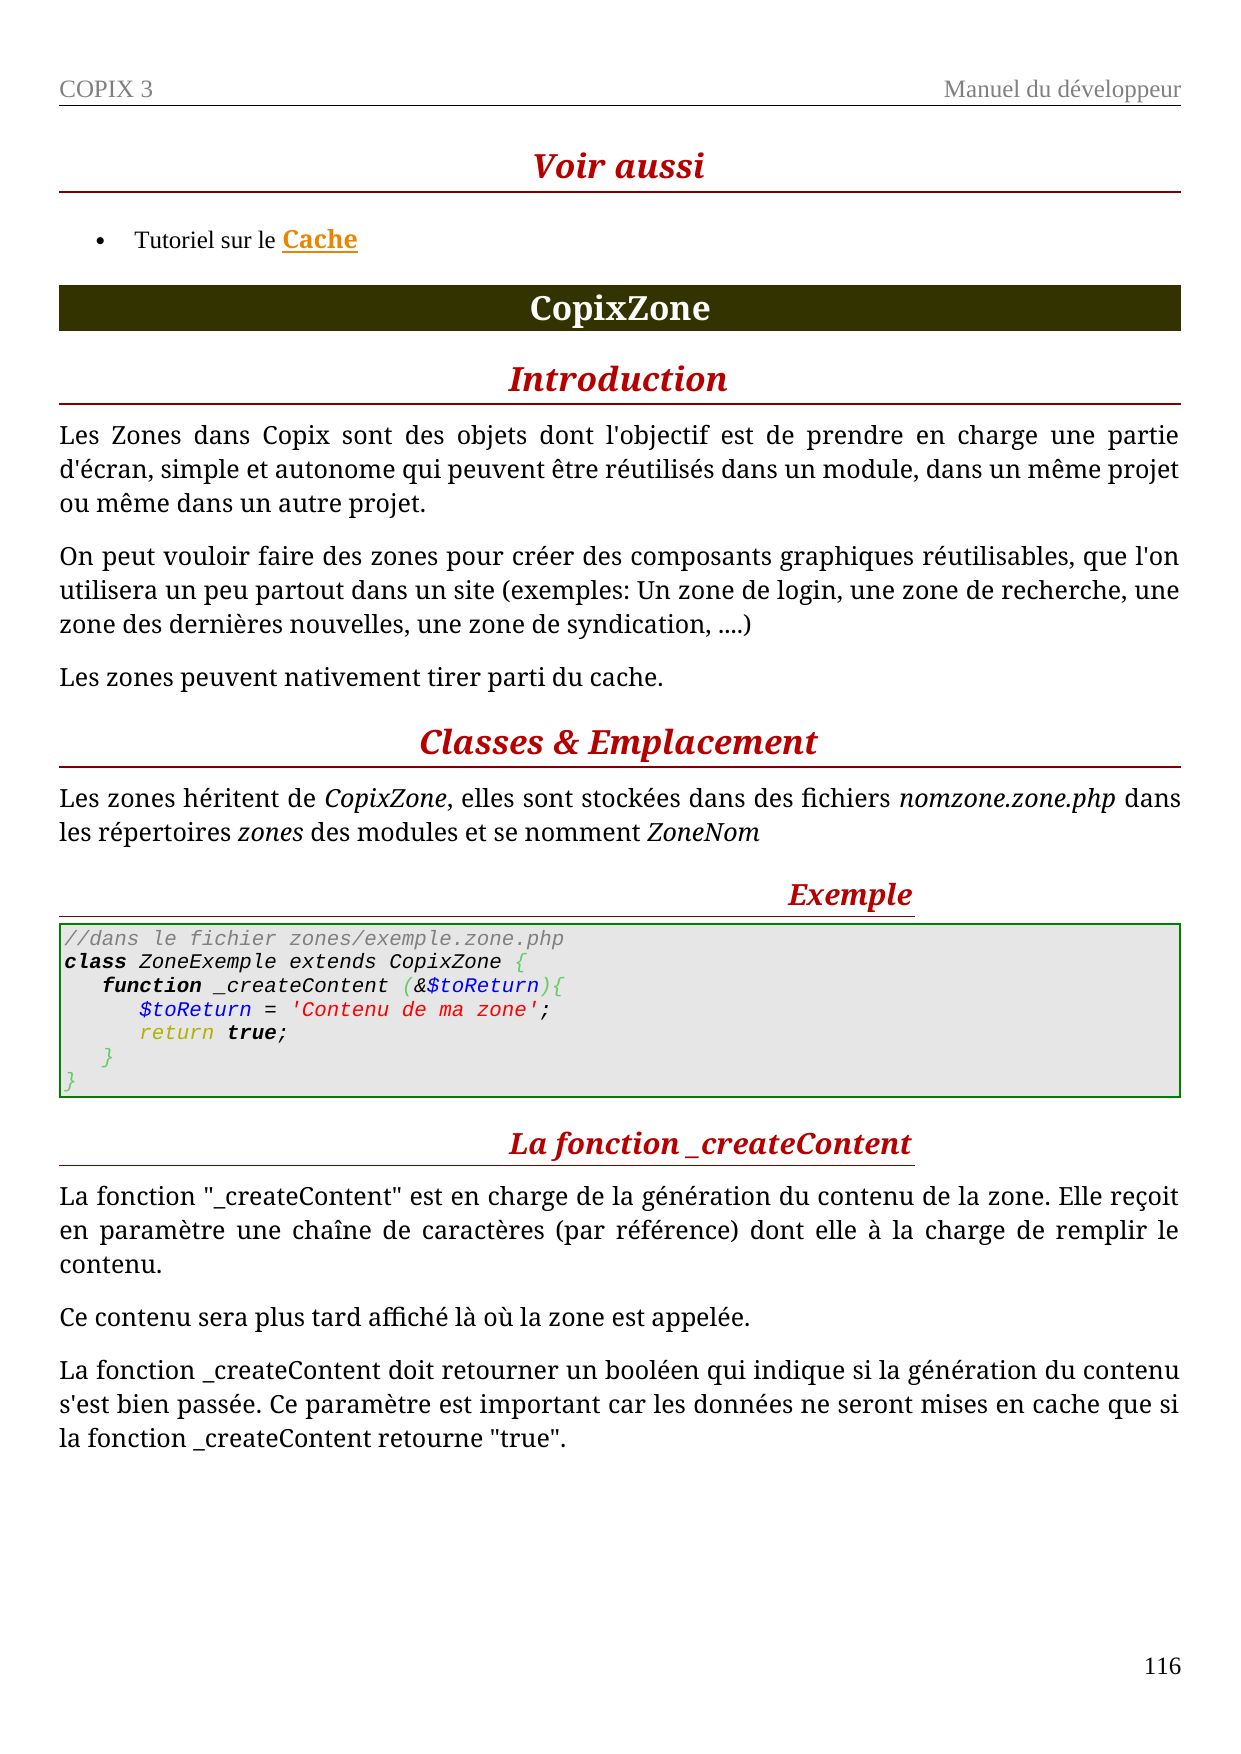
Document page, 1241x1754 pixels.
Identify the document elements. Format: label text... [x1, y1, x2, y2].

text On peut vouloir faire des zones pour créer des composants graphiques réutilisables, que l'on utilisera un peu partout dans un site (exemples: Un zone de login, une zone de recherche, une zone des dernières nouvelles, une zone de syndication, ....) [59, 538, 1181, 641]
text function _createContent (&$toReturn){ [61, 970, 1179, 994]
text Les zones héritent de CopixZone, elles sont stockées dans des fichiers nomzone.zone.php dans les répertoires zones des modules et se nomment ZoneNom [59, 781, 1181, 849]
subtitle Exemple [59, 874, 915, 916]
text return true; [61, 1017, 1179, 1041]
text Les zones peuvent nativement tirer parti du cache. [59, 659, 1181, 693]
subtitle Introduction [59, 356, 1181, 403]
text La fonction "_createContent" est en charge de la génération du contenu de la zone. Elle reçoit en paramètre une chaîne de caractères (par référence) dont elle à la charge de remplir le contenu. [59, 1179, 1181, 1281]
text class ZoneExemple extends CopixZone { [61, 946, 1179, 970]
text $toReturn = 'Contenu de ma zone'; [61, 994, 1179, 1017]
text La fonction _createContent doit retourner un booléen qui indique si la génération du contenu s'est bien passée. Ce paramètre est important car les données ne seront mises en cache que si la fonction _createContent retourne "true". [59, 1352, 1181, 1454]
text } [61, 1065, 1179, 1096]
text Les Zones dans Copix sont des objets dont l'objectif est de prendre en charge une partie d'écran, simple et autonome qui peuvent être réutilisés dans un module, dans un même projet ou même dans un autre projet. [59, 418, 1181, 520]
subtitle CopixZone [59, 285, 1181, 331]
subtitle Voir aussi [59, 143, 1181, 191]
list Tutoriel sur le Cache [97, 222, 1181, 256]
text Ce contenu sera plus tard affiché là où la zone est appelée. [59, 1299, 1181, 1334]
text //dans le fichier zones/exemple.zone.php [61, 925, 1179, 946]
text } [61, 1041, 1179, 1065]
subtitle Classes & Emplacement [59, 718, 1181, 766]
subtitle La fonction _createContent [59, 1123, 915, 1165]
